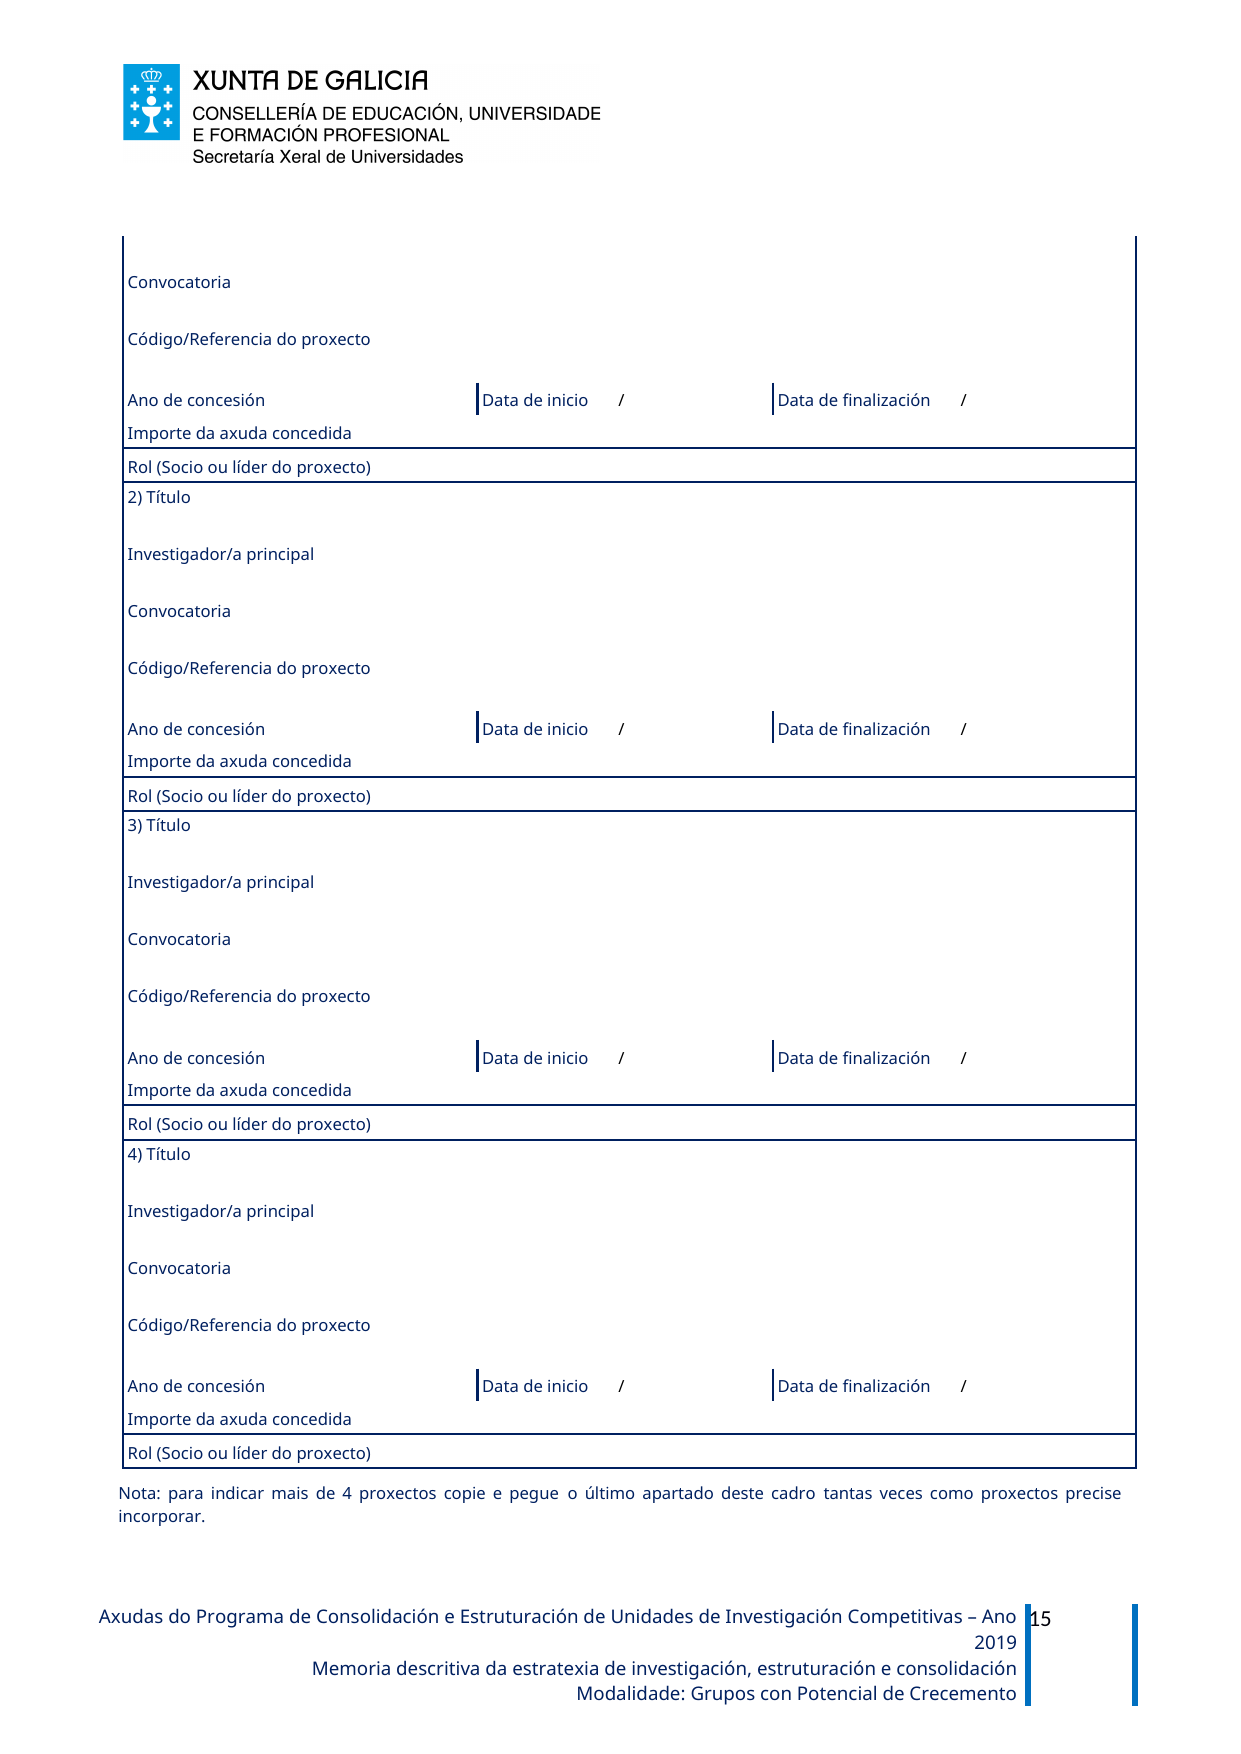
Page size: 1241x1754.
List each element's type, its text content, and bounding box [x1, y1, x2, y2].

table_cell Importe da axuda concedida [124, 1072, 1135, 1104]
picture [131, 86, 139, 93]
picture [164, 119, 172, 126]
table_cell Importe da axuda concedida [124, 415, 1135, 447]
picture [143, 97, 160, 132]
table_cell Ano de concesión [124, 383, 476, 415]
table_cell Data de inicio / [479, 383, 772, 415]
table_cell Convocatoria [124, 926, 1135, 983]
table_cell 3) Título [124, 812, 1135, 869]
picture [148, 86, 155, 93]
picture [164, 86, 172, 93]
table_cell Código/Referencia do proxecto [124, 654, 1135, 711]
table_cell Data de finalización / [774, 1369, 1135, 1401]
table_cell Data de finalización / [774, 1040, 1135, 1072]
text Nota: para indicar mais de 4 proxectos copie e pegue o último apartado deste cadro tantas veces como proxectos precise incorporar. [118, 1482, 1122, 1527]
table_cell Ano de concesión [124, 1040, 476, 1072]
picture [131, 119, 139, 126]
table_cell Data de inicio / [479, 1369, 772, 1401]
table_cell Código/Referencia do proxecto [124, 326, 1135, 382]
table_cell Ano de concesión [124, 1369, 476, 1401]
table_cell Investigador/a principal [124, 1198, 1135, 1254]
table_cell Ano de concesión [124, 711, 476, 743]
table_cell Importe da axuda concedida [124, 1401, 1135, 1433]
table_cell Importe da axuda concedida [124, 743, 1135, 776]
table_cell [124, 236, 1135, 268]
table_cell Data de finalización / [774, 711, 1135, 743]
table_cell Investigador/a principal [124, 869, 1135, 926]
table_cell Código/Referencia do proxecto [124, 983, 1135, 1040]
table_cell 2) Título [124, 483, 1135, 540]
table_cell Código/Referencia do proxecto [124, 1311, 1135, 1368]
table_cell Data de finalización / [774, 383, 1135, 415]
picture [164, 102, 172, 110]
table_cell 4) Título [124, 1141, 1135, 1197]
table_cell Rol (Socio ou líder do proxecto) [124, 449, 1135, 481]
table_cell Data de inicio / [479, 711, 772, 743]
picture [123, 64, 601, 163]
table_cell Convocatoria [124, 1255, 1135, 1311]
table_cell Rol (Socio ou líder do proxecto) [124, 1106, 1135, 1138]
picture [131, 102, 139, 110]
table_cell Rol (Socio ou líder do proxecto) [124, 778, 1135, 810]
table_cell Convocatoria [124, 597, 1135, 654]
table_cell Convocatoria [124, 269, 1135, 326]
table_cell Data de inicio / [479, 1040, 772, 1072]
table_cell Investigador/a principal [124, 540, 1135, 597]
table_cell Rol (Socio ou líder do proxecto) [124, 1435, 1135, 1467]
